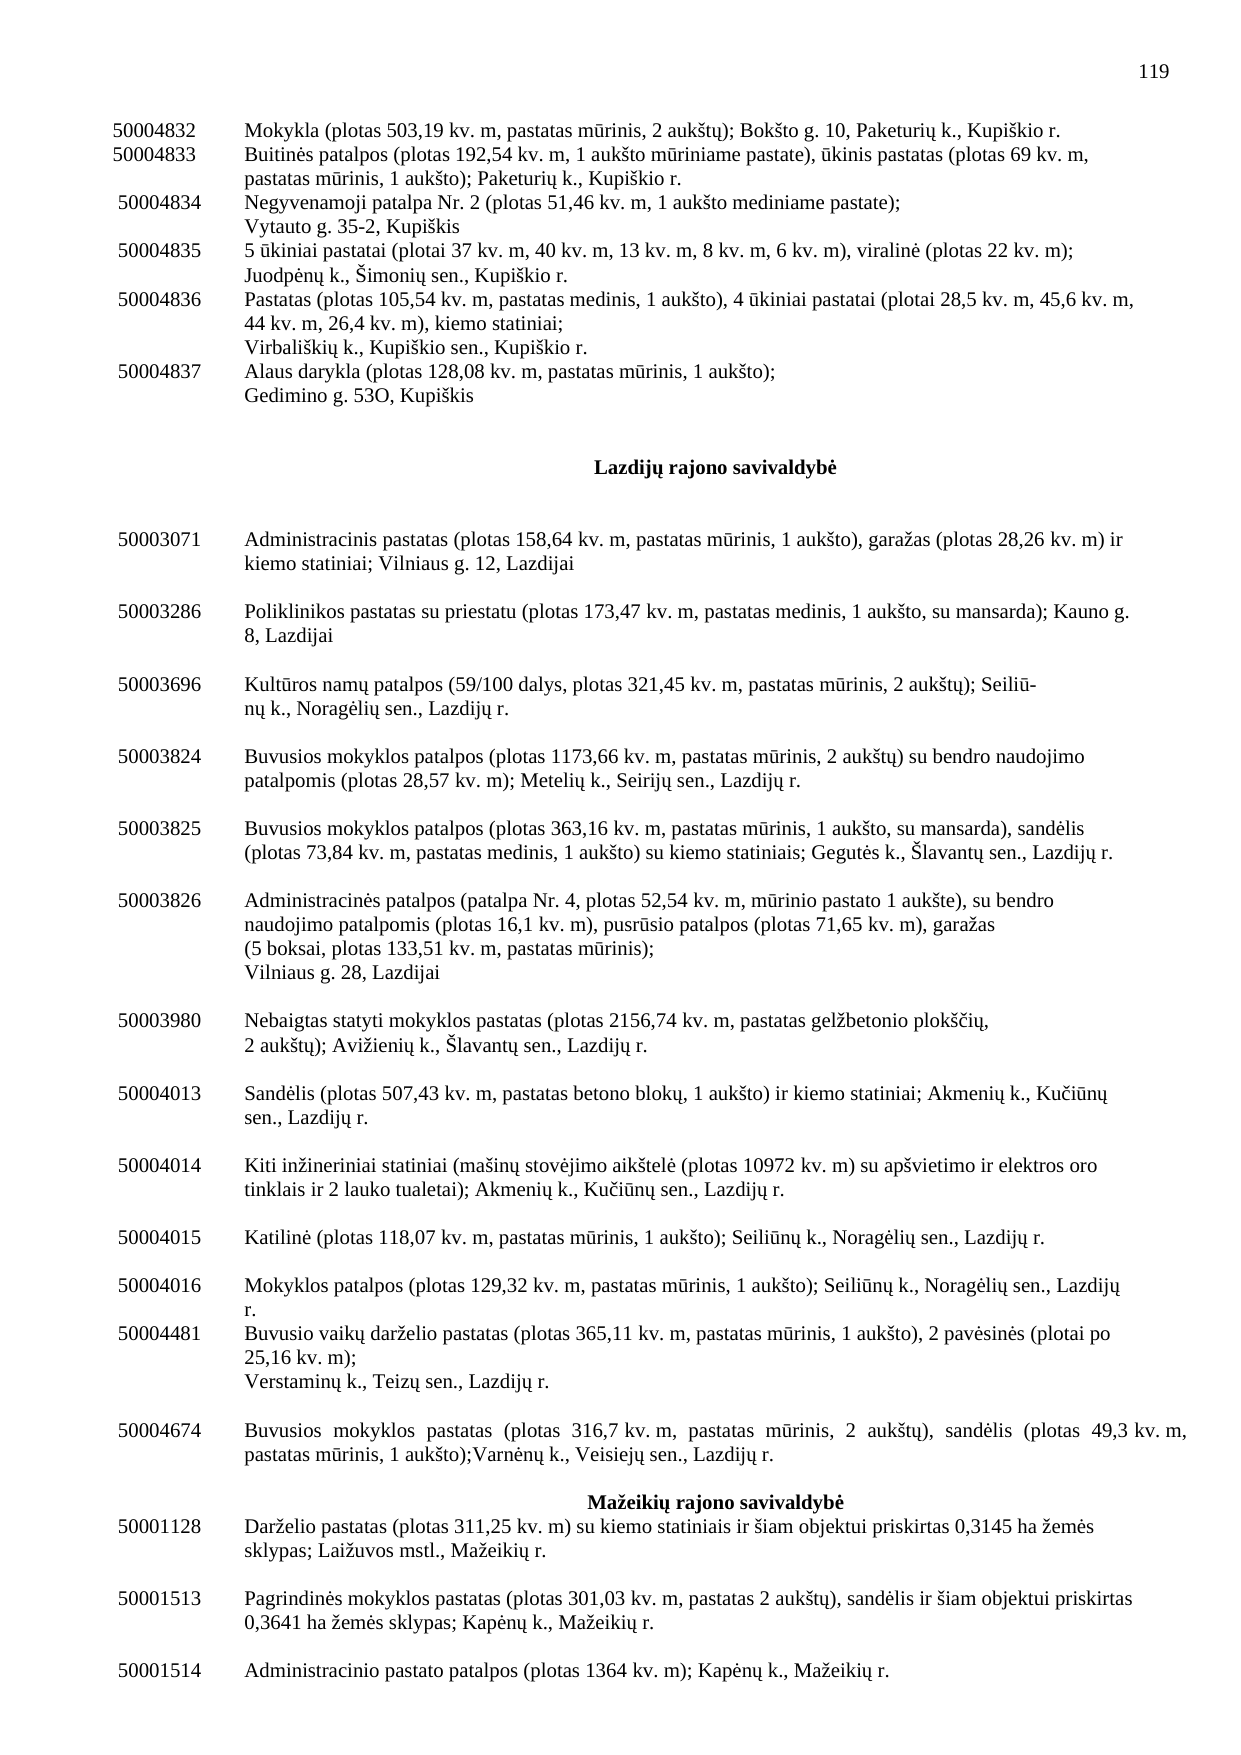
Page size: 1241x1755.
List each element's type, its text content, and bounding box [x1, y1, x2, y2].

table_cell 50004015 [101, 1225, 233, 1249]
table_cell [1148, 1321, 1163, 1393]
table_cell [1178, 1273, 1192, 1321]
table_cell [1198, 1153, 1240, 1201]
table_cell [1148, 1153, 1163, 1201]
table_cell 50003286 [101, 599, 233, 647]
table_cell Buvusio vaikų darželio pastatas (plotas 365,11 kv. m, pastatas mūrinis, 1 aukšto), 2 pavėsinės (plotai po 25,16 kv. m); Verstaminų k., Teizų sen., Lazdijų r. [233, 1321, 1148, 1393]
table_cell Mokykla (plotas 503,19 kv. m, pastatas mūrinis, 2 aukštų); Bokšto g. 10, Paketurių k., Kupiškio r. Buitinės patalpos (plotas 192,54 kv. m, 1 aukšto mūriniame pastate), ūkinis pastatas (plotas 69 kv. m, pastatas mūrinis, 1 aukšto); Paketurių k., Kupiškio r. Negyvenamoji patalpa Nr. 2 (plotas 51,46 kv. m, 1 aukšto mediniame pastate); Vytauto g. 35-2, Kupiškis 5 ūkiniai pastatai (plotai 37 kv. m, 40 kv. m, 13 kv. m, 8 kv. m, 6 kv. m), viralinė (plotas 22 kv. m); Juodpėnų k., Šimonių sen., Kupiškio r. Pastatas (plotas 105,54 kv. m, pastatas medinis, 1 aukšto), 4 ūkiniai pastatai (plotai 28,5 kv. m, 45,6 kv. m, 44 kv. m, 26,4 kv. m), kiemo statiniai; Virbališkių k., Kupiškio sen., Kupiškio r. Alaus darykla (plotas 128,08 kv. m, pastatas mūrinis, 1 aukšto); Gedimino g. 53O, Kupiškis [233, 118, 1148, 431]
table_cell [101, 720, 1198, 744]
table_cell Administracinis pastatas (plotas 158,64 kv. m, pastatas mūrinis, 1 aukšto), garažas (plotas 28,26 kv. m) ir kiemo statiniai; Vilniaus g. 12, Lazdijai [233, 527, 1148, 575]
table_cell [1148, 1514, 1163, 1562]
table_cell [1198, 792, 1240, 816]
table_cell Kultūros namų patalpos (59/100 dalys, plotas 321,45 kv. m, pastatas mūrinis, 2 aukštų); Seiliū- nų k., Noragėlių sen., Lazdijų r. [233, 672, 1148, 720]
table_cell [1198, 1418, 1240, 1466]
table_cell [1198, 648, 1240, 672]
table_cell [1163, 672, 1178, 720]
table_cell [1198, 984, 1240, 1008]
table_cell [1163, 1225, 1178, 1249]
table_cell [1198, 1321, 1240, 1393]
table_cell [1163, 599, 1178, 647]
table_cell [101, 479, 1198, 503]
table_cell 50001128 [101, 1514, 233, 1562]
table_cell [1163, 744, 1178, 792]
table_cell [1193, 118, 1198, 431]
table_cell [101, 792, 1198, 816]
table_cell [1193, 816, 1198, 864]
table_cell [1148, 888, 1163, 984]
table_cell 50003980 [101, 1009, 233, 1057]
table_cell [1148, 1658, 1163, 1682]
table_cell Buvusios mokyklos patalpos (plotas 363,16 kv. m, pastatas mūrinis, 1 aukšto, su mansarda), sandėlis (plotas 73,84 kv. m, pastatas medinis, 1 aukšto) su kiemo statiniais; Gegutės k., Šlavantų sen., Lazdijų r. [233, 816, 1148, 864]
table_cell [101, 1562, 1198, 1586]
table_cell [101, 1249, 1198, 1273]
table_cell [1198, 1394, 1240, 1417]
table_cell [101, 1057, 1198, 1081]
table_cell Lazdijų rajono savivaldybė [233, 455, 1198, 479]
table_cell [1198, 527, 1240, 575]
table_cell [1193, 888, 1198, 984]
table_cell [1198, 1658, 1240, 1682]
table_cell [1163, 1009, 1178, 1057]
table_cell [1198, 118, 1240, 431]
table_cell 50004481 [101, 1321, 233, 1393]
table_cell [1198, 455, 1240, 479]
table_cell [1198, 720, 1240, 744]
table_cell [1198, 888, 1240, 984]
table_cell [1198, 1081, 1240, 1129]
table_cell Sandėlis (plotas 507,43 kv. m, pastatas betono blokų, 1 aukšto) ir kiemo statiniai; Akmenių k., Kučiūnų sen., Lazdijų r. [233, 1081, 1148, 1129]
table_cell 50001513 [101, 1586, 233, 1634]
table_cell [1163, 1321, 1178, 1393]
table_cell [1178, 816, 1192, 864]
table_cell Darželio pastatas (plotas 311,25 kv. m) su kiemo statiniais ir šiam objektui priskirtas 0,3145 ha žemės sklypas; Laižuvos mstl., Mažeikių r. [233, 1514, 1148, 1562]
table_cell Mažeikių rajono savivaldybė [233, 1490, 1198, 1514]
table_cell 50004832 50004833 50004834 50004835 50004836 50004837 [101, 118, 233, 431]
table_cell [101, 1394, 1198, 1417]
table_cell [1198, 816, 1240, 864]
table_cell [1163, 1153, 1178, 1201]
table_cell [1198, 1201, 1240, 1225]
table_cell [1198, 1129, 1240, 1153]
table_cell [1193, 599, 1198, 647]
table_cell [1198, 503, 1240, 527]
table_cell [1198, 1586, 1240, 1634]
table_cell [1198, 1562, 1240, 1586]
table_cell [1178, 118, 1192, 431]
table_cell Buvusios mokyklos pastatas (plotas 316,7 kv. m, pastatas mūrinis, 2 aukštų), sandėlis (plotas 49,3 kv. m, pastatas mūrinis, 1 aukšto);Varnėnų k., Veisiejų sen., Lazdijų r. [233, 1418, 1198, 1466]
table_cell [1193, 672, 1198, 720]
table_cell Buvusios mokyklos patalpos (plotas 1173,66 kv. m, pastatas mūrinis, 2 aukštų) su bendro naudojimo patalpomis (plotas 28,57 kv. m); Metelių k., Seirijų sen., Lazdijų r. [233, 744, 1148, 792]
table_cell [1148, 118, 1163, 431]
table_cell [1178, 1586, 1192, 1634]
table_cell 50003696 [101, 672, 233, 720]
table_cell [1178, 672, 1192, 720]
table_cell [1163, 118, 1178, 431]
table_cell [101, 455, 233, 479]
table_cell [1178, 1321, 1192, 1393]
table_cell [1198, 599, 1240, 647]
table_cell Kiti inžineriniai statiniai (mašinų stovėjimo aikštelė (plotas 10972 kv. m) su apšvietimo ir elektros oro tinklais ir 2 lauko tualetai); Akmenių k., Kučiūnų sen., Lazdijų r. [233, 1153, 1148, 1201]
table_cell 50004016 [101, 1273, 233, 1321]
table_cell [1198, 864, 1240, 888]
table_cell [101, 1201, 1198, 1225]
table_cell [1178, 1153, 1192, 1201]
table_cell [1198, 1009, 1240, 1057]
table_cell [1178, 1009, 1192, 1057]
table_cell [1193, 527, 1198, 575]
table_cell [1193, 1321, 1198, 1393]
table_cell [1198, 1490, 1240, 1514]
table_cell [1198, 479, 1240, 503]
table_cell [1198, 1466, 1240, 1490]
table_cell [1148, 1009, 1163, 1057]
table_cell 50004674 [101, 1418, 233, 1466]
table_cell [1198, 1514, 1240, 1562]
table_cell Nebaigtas statyti mokyklos pastatas (plotas 2156,74 kv. m, pastatas gelžbetonio plokščių, 2 aukštų); Avižienių k., Šlavantų sen., Lazdijų r. [233, 1009, 1148, 1057]
table_cell Pagrindinės mokyklos pastatas (plotas 301,03 kv. m, pastatas 2 aukštų), sandėlis ir šiam objektui priskirtas 0,3641 ha žemės sklypas; Kapėnų k., Mažeikių r. [233, 1586, 1148, 1634]
table_cell [1178, 744, 1192, 792]
table_cell [1193, 744, 1198, 792]
table_cell [101, 648, 1198, 672]
table_cell [1198, 1273, 1240, 1321]
table_cell [1193, 1586, 1198, 1634]
table_cell Mokyklos patalpos (plotas 129,32 kv. m, pastatas mūrinis, 1 aukšto); Seiliūnų k., Noragėlių sen., Lazdijų r. [233, 1273, 1148, 1321]
table_cell Poliklinikos pastatas su priestatu (plotas 173,47 kv. m, pastatas medinis, 1 aukšto, su mansarda); Kauno g. 8, Lazdijai [233, 599, 1148, 647]
table_cell [101, 575, 1198, 599]
table_cell [1148, 1586, 1163, 1634]
table_cell [101, 1490, 233, 1514]
table_cell 50004014 [101, 1153, 233, 1201]
table_cell [1148, 672, 1163, 720]
table_cell [1148, 816, 1163, 864]
table_cell [1193, 1081, 1198, 1129]
table_cell Katilinė (plotas 118,07 kv. m, pastatas mūrinis, 1 aukšto); Seiliūnų k., Noragėlių sen., Lazdijų r. [233, 1225, 1148, 1249]
table_cell [1198, 1225, 1240, 1249]
table_cell [101, 1129, 1198, 1153]
table_cell [1193, 1153, 1198, 1201]
table_cell [1163, 1273, 1178, 1321]
table_cell [1163, 1081, 1178, 1129]
table_cell [101, 503, 1198, 527]
table_cell [1163, 816, 1178, 864]
table_cell [1193, 1009, 1198, 1057]
table_cell [1163, 527, 1178, 575]
table_cell [1148, 1273, 1163, 1321]
table_cell [101, 1634, 1198, 1658]
table_cell Administracinės patalpos (patalpa Nr. 4, plotas 52,54 kv. m, mūrinio pastato 1 aukšte), su bendro naudojimo patalpomis (plotas 16,1 kv. m), pusrūsio patalpos (plotas 71,65 kv. m), garažas (5 boksai, plotas 133,51 kv. m, pastatas mūrinis); Vilniaus g. 28, Lazdijai [233, 888, 1148, 984]
table_cell [1193, 1514, 1198, 1562]
table_cell Administracinio pastato patalpos (plotas 1364 kv. m); Kapėnų k., Mažeikių r. [233, 1658, 1148, 1682]
table_cell [1198, 1057, 1240, 1081]
table_cell [1178, 1514, 1192, 1562]
table_cell 50003824 [101, 744, 233, 792]
table_cell [1198, 431, 1240, 455]
table_cell [1178, 1658, 1192, 1682]
table_cell [1193, 1225, 1198, 1249]
table_cell [1178, 888, 1192, 984]
table_cell 50003825 [101, 816, 233, 864]
table_cell [1193, 1658, 1198, 1682]
table_cell [1178, 599, 1192, 647]
table_cell [1148, 744, 1163, 792]
table_cell [101, 431, 1198, 455]
table_cell [101, 984, 1198, 1008]
table_cell [1148, 599, 1163, 647]
table_cell [1148, 1225, 1163, 1249]
table_cell [1148, 527, 1163, 575]
table_cell 50003071 [101, 527, 233, 575]
table_cell [1198, 575, 1240, 599]
table_cell [1178, 1225, 1192, 1249]
table_cell [1193, 1273, 1198, 1321]
table_cell [101, 1466, 1198, 1490]
table_cell [1163, 1514, 1178, 1562]
table_cell [1163, 1586, 1178, 1634]
table_cell [1198, 672, 1240, 720]
table_cell [1163, 888, 1178, 984]
table_cell [1178, 527, 1192, 575]
table_cell [1148, 1081, 1163, 1129]
table_cell [1163, 1658, 1178, 1682]
table_cell [1178, 1081, 1192, 1129]
table_cell 50003826 [101, 888, 233, 984]
table_cell [1198, 1249, 1240, 1273]
table_cell 50004013 [101, 1081, 233, 1129]
table_cell 50001514 [101, 1658, 233, 1682]
table_cell [101, 864, 1198, 888]
table_cell [1198, 1634, 1240, 1658]
table_cell [1198, 744, 1240, 792]
